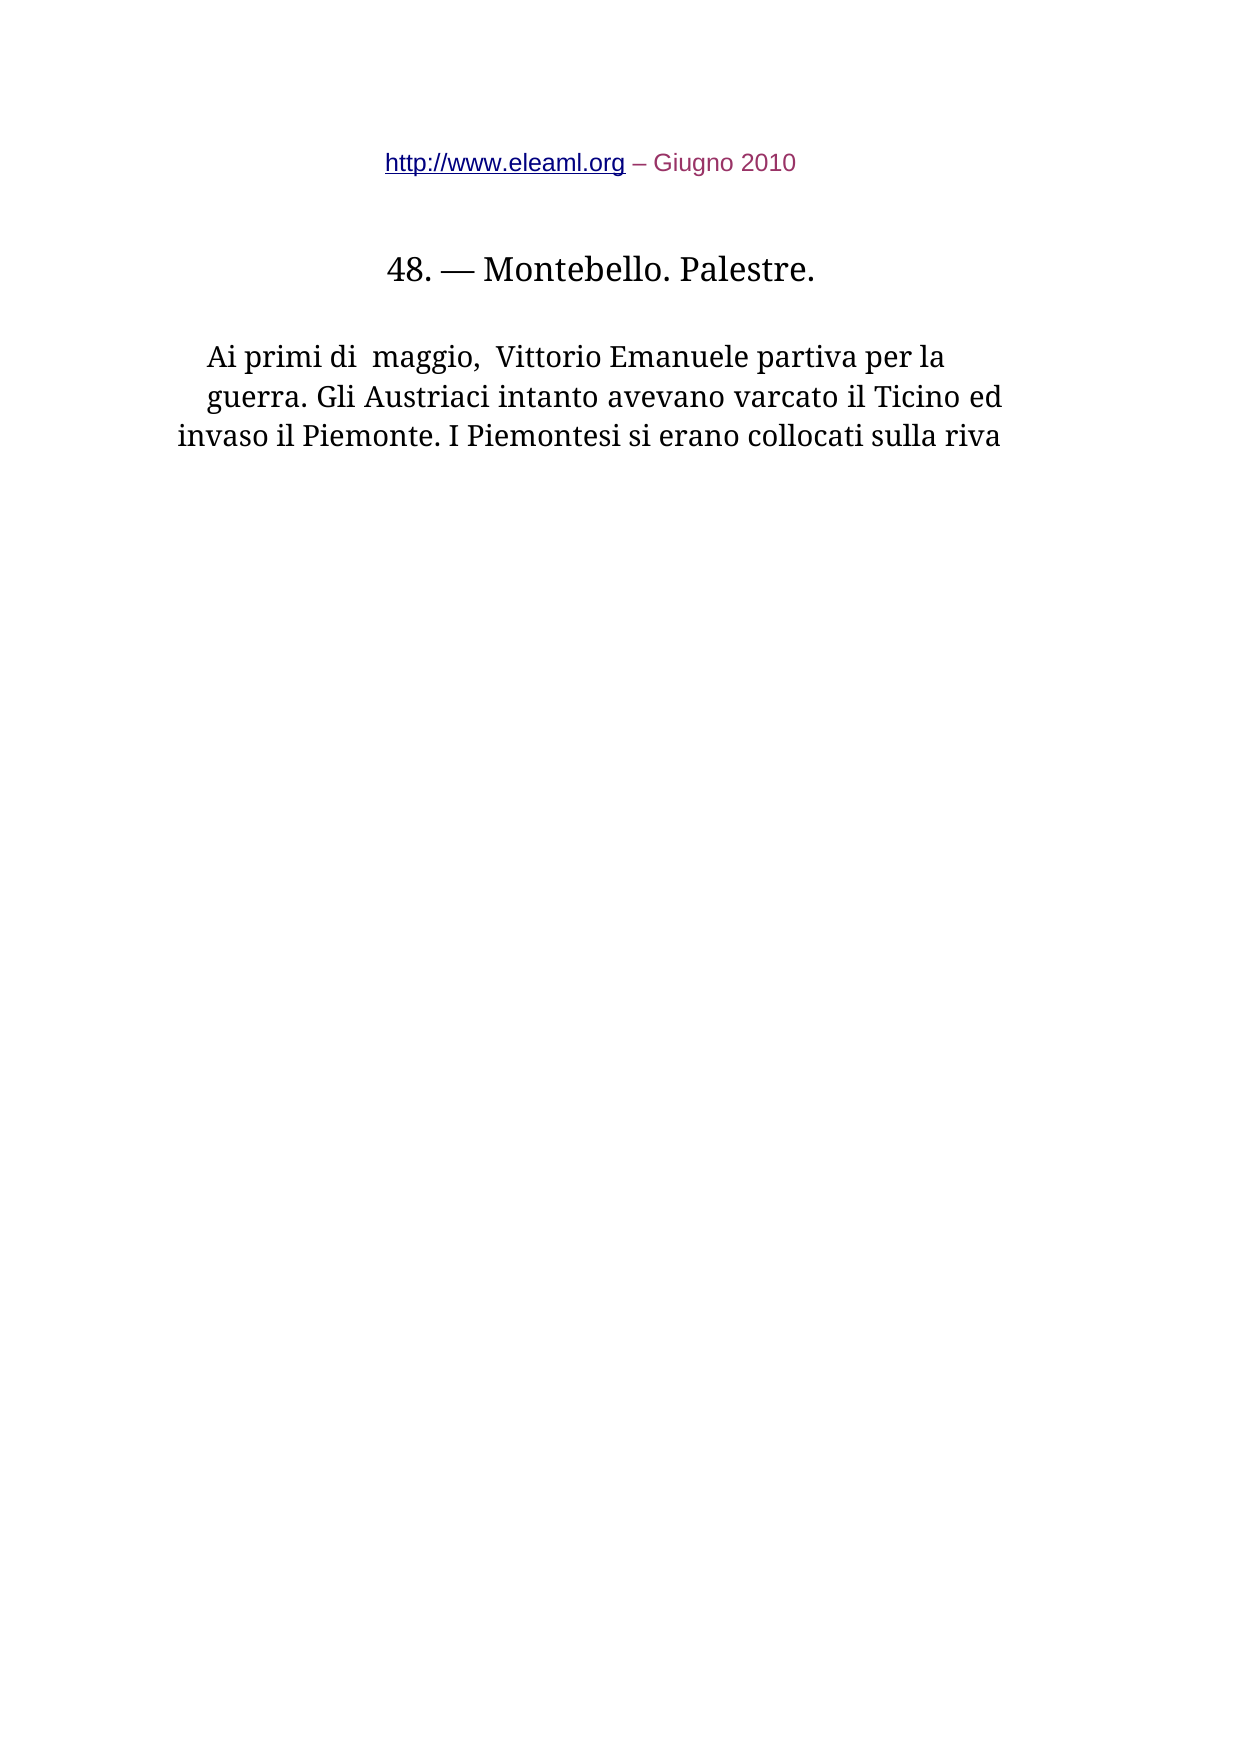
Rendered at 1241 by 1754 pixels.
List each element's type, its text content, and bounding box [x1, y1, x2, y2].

text guerra. Gli Austriaci intanto avevano varcato il Ticino ed invaso il Piemonte. I Piemontesi si erano collocati sulla riva [177, 376, 1004, 455]
text Ai primi di maggio, Vittorio Emanuele partiva per la [177, 336, 1004, 376]
text 48. — Montebello. Palestre. [177, 246, 1004, 291]
